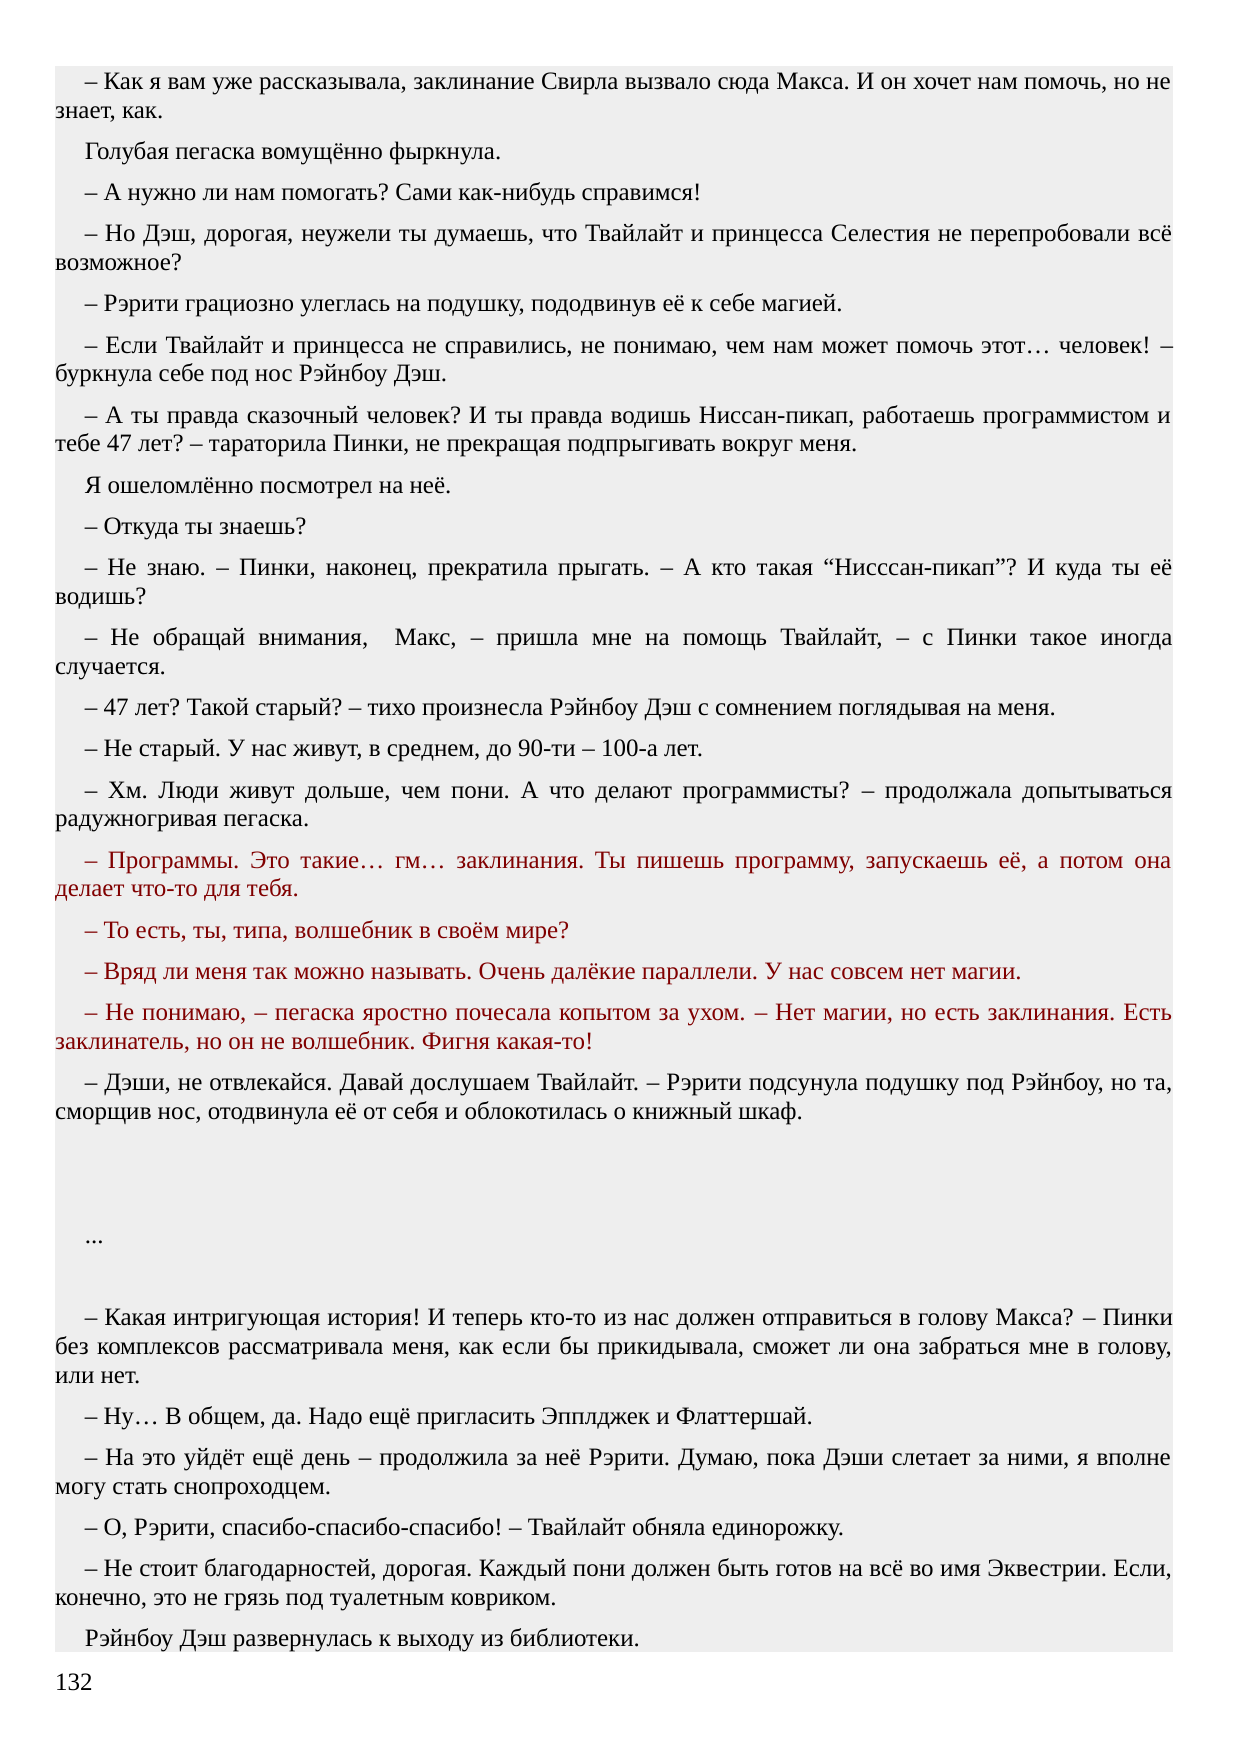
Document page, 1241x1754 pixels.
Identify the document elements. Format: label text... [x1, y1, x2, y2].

text – Не обращай внимания, Макс, – пришла мне на помощь Твайлайт, – с Пинки такое иногда случается. [55, 622, 1173, 680]
text – То есть, ты, типа, волшебник в своём мире? [55, 915, 1173, 943]
text – Но Дэш, дорогая, неужели ты думаешь, что Твайлайт и принцесса Селестия не перепробовали всё возможное? [55, 218, 1173, 276]
text – Не понимаю, – пегаска яростно почесала копытом за ухом. – Нет магии, но есть заклинания. Есть заклинатель, но он не волшебник. Фигня какая-то! [55, 997, 1173, 1055]
text – Хм. Люди живут дольше, чем пони. А что делают программисты? – продолжала допытываться радужногривая пегаска. [55, 775, 1173, 832]
text Я ошеломлённо посмотрел на неё. [55, 470, 1173, 498]
text – Как я вам уже рассказывала, заклинание Свирла вызвало сюда Макса. И он хочет нам помочь, но не знает, как. [55, 66, 1173, 123]
text – 47 лет? Такой старый? – тихо произнесла Рэйнбоу Дэш с сомнением поглядывая на меня. [55, 692, 1173, 721]
text – Откуда ты знаешь? [55, 511, 1173, 540]
text – Дэши, не отвлекайся. Давай дослушаем Твайлайт. – Рэрити подсунула подушку под Рэйнбоу, но та, сморщив нос, отодвинула её от себя и облокотилась о книжный шкаф. [55, 1067, 1173, 1125]
text – Программы. Это такие… гм… заклинания. Ты пишешь программу, запускаешь её, а потом она делает что-то для тебя. [55, 845, 1173, 902]
text – Не стоит благодарностей, дорогая. Каждый пони должен быть готов на всё во имя Эквестрии. Если, конечно, это не грязь под туалетным ковриком. [55, 1553, 1173, 1611]
text – Рэрити грациозно улеглась на подушку, пододвинув её к себе магией. [55, 288, 1173, 317]
text ... [55, 1220, 1173, 1248]
text – Вряд ли меня так можно называть. Очень далёкие параллели. У нас совсем нет магии. [55, 956, 1173, 985]
text – А ты правда сказочный человек? И ты правда водишь Ниссан-пикап, работаешь программистом и тебе 47 лет? – тараторила Пинки, не прекращая подпрыгивать вокруг меня. [55, 400, 1173, 457]
text – Какая интригующая история! И теперь кто-то из нас должен отправиться в голову Макса? – Пинки без комплексов рассматривала меня, как если бы прикидывала, сможет ли она забраться мне в голову, или нет. [55, 1302, 1173, 1388]
text – Если Твайлайт и принцесса не справились, не понимаю, чем нам может помочь этот… человек! – буркнула себе под нос Рэйнбоу Дэш. [55, 330, 1173, 387]
text – Ну… В общем, да. Надо ещё пригласить Эпплджек и Флаттершай. [55, 1401, 1173, 1430]
text – А нужно ли нам помогать? Сами как-нибудь справимся! [55, 177, 1173, 206]
text Рэйнбоу Дэш развернулась к выходу из библиотеки. [55, 1623, 1173, 1652]
text – Не старый. У нас живут, в среднем, до 90-ти – 100-а лет. [55, 733, 1173, 762]
text – Не знаю. – Пинки, наконец, прекратила прыгать. – А кто такая “Нисссан-пикап”? И куда ты её водишь? [55, 552, 1173, 610]
text Голубая пегаска вомущённо фыркнула. [55, 136, 1173, 165]
text – На это уйдёт ещё день – продолжила за неё Рэрити. Думаю, пока Дэши слетает за ними, я вполне могу стать снопроходцем. [55, 1442, 1173, 1500]
text – О, Рэрити, спасибо-спасибо-спасибо! – Твайлайт обняла единорожку. [55, 1512, 1173, 1541]
